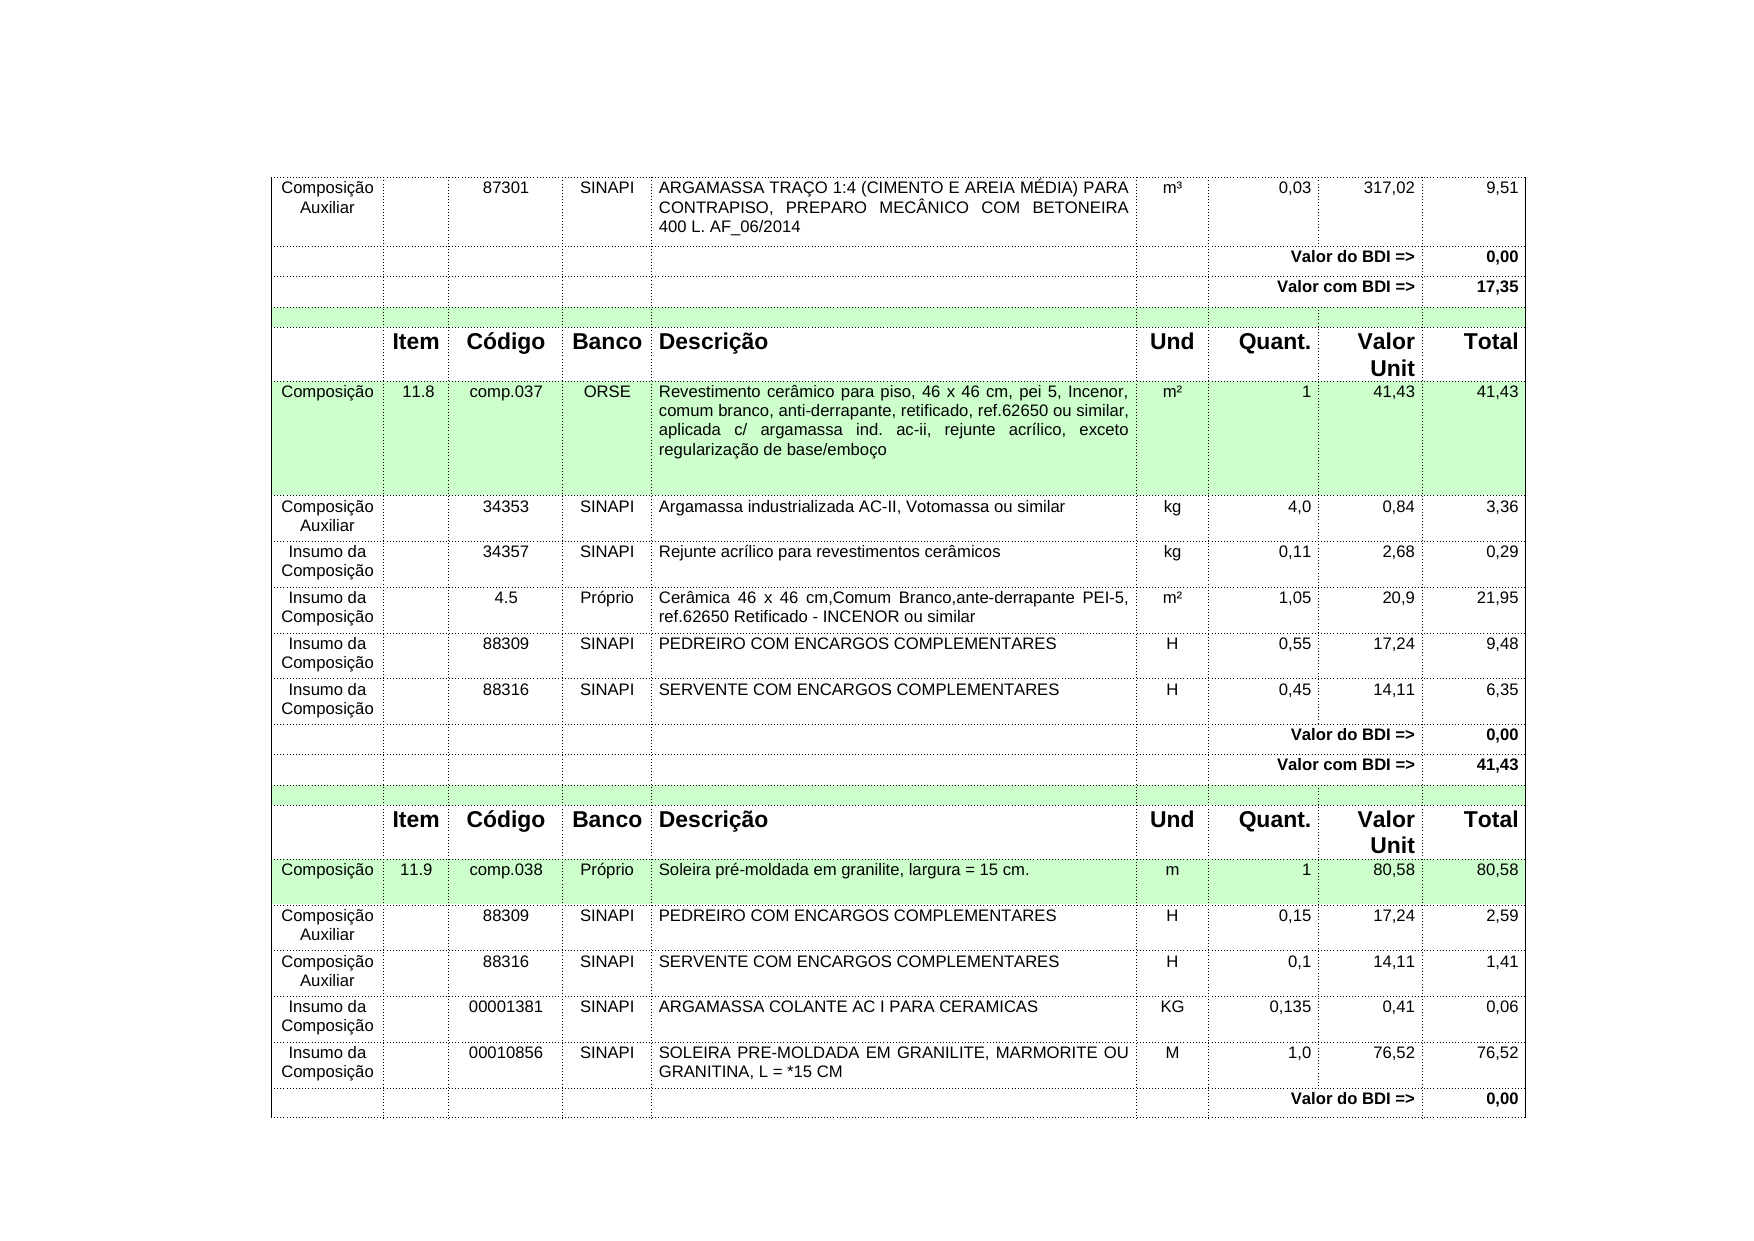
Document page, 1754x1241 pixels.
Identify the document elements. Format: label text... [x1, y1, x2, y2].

table_cell 88316 [449, 678, 563, 724]
table_cell [383, 724, 449, 754]
table_cell [1136, 246, 1208, 276]
table_cell 76,52 [1318, 1042, 1422, 1087]
table_cell Valor com BDI => [1208, 276, 1422, 307]
table_cell [272, 276, 383, 307]
table_cell Insumo da Composição [272, 633, 383, 678]
table_cell Próprio [563, 859, 651, 904]
table_cell 14,11 [1318, 678, 1422, 724]
table_cell [1136, 307, 1208, 327]
table_cell KG [1136, 996, 1208, 1042]
table_cell Valor Unit [1318, 805, 1422, 859]
table_cell 0,06 [1422, 996, 1525, 1042]
table_cell Item [383, 805, 449, 859]
table_cell [449, 724, 563, 754]
table_cell [563, 754, 651, 785]
table_cell 0,41 [1318, 996, 1422, 1042]
table_cell 41,43 [1422, 754, 1525, 785]
table_cell SINAPI [563, 996, 651, 1042]
table_cell [383, 177, 449, 246]
table_cell 9,51 [1422, 177, 1525, 246]
table_cell 2,59 [1422, 905, 1525, 950]
table_cell 6,35 [1422, 678, 1525, 724]
table_cell [272, 805, 383, 859]
table_cell 21,95 [1422, 587, 1525, 632]
table_cell [1136, 1088, 1208, 1117]
table_cell Item [383, 327, 449, 381]
table_cell Composição Auxiliar [272, 177, 383, 246]
table_cell 9,48 [1422, 633, 1525, 678]
table_cell H [1136, 678, 1208, 724]
table_cell 4.5 [449, 587, 563, 632]
table_cell 1,0 [1208, 1042, 1318, 1087]
table_cell [272, 754, 383, 785]
table_cell 1 [1208, 859, 1318, 904]
table_cell Código [449, 805, 563, 859]
table_cell Insumo da Composição [272, 587, 383, 632]
table_cell [383, 495, 449, 541]
table_cell kg [1136, 495, 1208, 541]
table_cell Cerâmica 46 x 46 cm,Comum Branco,ante-derrapante PEI-5, ref.62650 Retificado - INCENOR ou similar [651, 587, 1136, 632]
table_cell [651, 307, 1136, 327]
table_cell [383, 785, 449, 805]
table_cell [272, 327, 383, 381]
table_cell PEDREIRO COM ENCARGOS COMPLEMENTARES [651, 633, 1136, 678]
table_cell Composição Auxiliar [272, 950, 383, 996]
table_cell [651, 754, 1136, 785]
table_cell Quant. [1208, 805, 1318, 859]
table_cell 0,84 [1318, 495, 1422, 541]
table_cell H [1136, 905, 1208, 950]
table_cell SINAPI [563, 633, 651, 678]
table_cell [449, 785, 563, 805]
table_cell [449, 307, 563, 327]
table_cell [383, 246, 449, 276]
table_cell 88309 [449, 905, 563, 950]
table_cell 0,11 [1208, 541, 1318, 587]
table_cell [651, 785, 1136, 805]
table_cell [272, 724, 383, 754]
table_cell [272, 307, 383, 327]
table_cell Revestimento cerâmico para piso, 46 x 46 cm, pei 5, Incenor, comum branco, anti-derrapante, retificado, ref.62650 ou similar, aplicada c/ argamassa ind. ac-ii, rejunte acrílico, exceto regularização de base/emboço [651, 381, 1136, 495]
table_cell Valor do BDI => [1208, 724, 1422, 754]
table_cell 317,02 [1318, 177, 1422, 246]
table_cell SERVENTE COM ENCARGOS COMPLEMENTARES [651, 678, 1136, 724]
table_cell SINAPI [563, 905, 651, 950]
table_cell Total [1422, 805, 1525, 859]
table_cell [449, 246, 563, 276]
table_cell 2,68 [1318, 541, 1422, 587]
table_cell 76,52 [1422, 1042, 1525, 1087]
table_cell Insumo da Composição [272, 678, 383, 724]
table_cell [1208, 307, 1318, 327]
table_cell Argamassa industrializada AC-II, Votomassa ou similar [651, 495, 1136, 541]
table_cell Composição Auxiliar [272, 905, 383, 950]
table_cell [563, 307, 651, 327]
table_cell PEDREIRO COM ENCARGOS COMPLEMENTARES [651, 905, 1136, 950]
table_cell SINAPI [563, 495, 651, 541]
table_cell [383, 754, 449, 785]
table_cell 1 [1208, 381, 1318, 495]
table_cell Rejunte acrílico para revestimentos cerâmicos [651, 541, 1136, 587]
table_cell [651, 724, 1136, 754]
table_cell Composição [272, 381, 383, 495]
table_cell 0,00 [1422, 724, 1525, 754]
table_cell 0,15 [1208, 905, 1318, 950]
table_cell H [1136, 633, 1208, 678]
table_cell 1,41 [1422, 950, 1525, 996]
table_cell [651, 246, 1136, 276]
table_cell Insumo da Composição [272, 541, 383, 587]
table_cell SINAPI [563, 177, 651, 246]
table_cell 0,29 [1422, 541, 1525, 587]
table_cell [383, 950, 449, 996]
table_cell 4,0 [1208, 495, 1318, 541]
table_cell [383, 633, 449, 678]
table_cell H [1136, 950, 1208, 996]
table_cell 80,58 [1422, 859, 1525, 904]
table_cell SINAPI [563, 950, 651, 996]
table_cell ORSE [563, 381, 651, 495]
table_cell [651, 276, 1136, 307]
table_cell Insumo da Composição [272, 1042, 383, 1087]
table_cell Próprio [563, 587, 651, 632]
table_cell 0,00 [1422, 246, 1525, 276]
table_cell 87301 [449, 177, 563, 246]
table_cell kg [1136, 541, 1208, 587]
table_cell m³ [1136, 177, 1208, 246]
table_cell 88316 [449, 950, 563, 996]
table_cell [563, 246, 651, 276]
table_cell [272, 1088, 383, 1117]
table_cell comp.038 [449, 859, 563, 904]
table_cell SERVENTE COM ENCARGOS COMPLEMENTARES [651, 950, 1136, 996]
table_cell m² [1136, 587, 1208, 632]
table_cell Quant. [1208, 327, 1318, 381]
table_cell 0,1 [1208, 950, 1318, 996]
table_cell Descrição [651, 805, 1136, 859]
table_cell [563, 724, 651, 754]
table_cell SINAPI [563, 1042, 651, 1087]
table_cell [1136, 785, 1208, 805]
table_cell 17,24 [1318, 905, 1422, 950]
table_cell [383, 541, 449, 587]
table_cell [383, 1088, 449, 1117]
table_cell 88309 [449, 633, 563, 678]
table_cell [563, 1088, 651, 1117]
table_cell [383, 587, 449, 632]
table_cell SOLEIRA PRE-MOLDADA EM GRANILITE, MARMORITE OU GRANITINA, L = *15 CM [651, 1042, 1136, 1087]
table_cell Und [1136, 327, 1208, 381]
table_cell 0,45 [1208, 678, 1318, 724]
table_cell Banco [563, 327, 651, 381]
table_cell 0,00 [1422, 1088, 1525, 1117]
table_cell 0,55 [1208, 633, 1318, 678]
table_cell 34353 [449, 495, 563, 541]
table_cell M [1136, 1042, 1208, 1087]
table_cell 41,43 [1422, 381, 1525, 495]
table_cell m [1136, 859, 1208, 904]
table_cell [563, 785, 651, 805]
table_cell SINAPI [563, 541, 651, 587]
table_cell 80,58 [1318, 859, 1422, 904]
table_cell [449, 754, 563, 785]
table_cell 11.9 [383, 859, 449, 904]
table_cell 34357 [449, 541, 563, 587]
table_cell [383, 996, 449, 1042]
table_cell Banco [563, 805, 651, 859]
table_cell 1,05 [1208, 587, 1318, 632]
table_cell ARGAMASSA TRAÇO 1:4 (CIMENTO E AREIA MÉDIA) PARA CONTRAPISO, PREPARO MECÂNICO COM BETONEIRA 400 L. AF_06/2014 [651, 177, 1136, 246]
table_cell comp.037 [449, 381, 563, 495]
table_cell 17,24 [1318, 633, 1422, 678]
table_cell Valor do BDI => [1208, 1088, 1422, 1117]
table_cell [651, 1088, 1136, 1117]
table_cell [449, 276, 563, 307]
table_cell 20,9 [1318, 587, 1422, 632]
table_cell [1208, 785, 1318, 805]
table_cell [383, 1042, 449, 1087]
table_cell [563, 276, 651, 307]
table_cell 0,135 [1208, 996, 1318, 1042]
table_cell [1318, 307, 1422, 327]
table_cell Código [449, 327, 563, 381]
table_cell SINAPI [563, 678, 651, 724]
table_cell Descrição [651, 327, 1136, 381]
table_cell Valor com BDI => [1208, 754, 1422, 785]
table_cell [1136, 724, 1208, 754]
table_cell [449, 1088, 563, 1117]
table_cell 00010856 [449, 1042, 563, 1087]
table_cell [1136, 276, 1208, 307]
table_cell 3,36 [1422, 495, 1525, 541]
table_cell [383, 276, 449, 307]
table_cell m² [1136, 381, 1208, 495]
table_cell Composição Auxiliar [272, 495, 383, 541]
table_cell Soleira pré-moldada em granilite, largura = 15 cm. [651, 859, 1136, 904]
table_cell [1422, 785, 1525, 805]
table_cell 0,03 [1208, 177, 1318, 246]
table_cell 17,35 [1422, 276, 1525, 307]
table_cell Valor Unit [1318, 327, 1422, 381]
table_cell [383, 307, 449, 327]
table_cell [272, 246, 383, 276]
table_cell [383, 905, 449, 950]
table_cell Composição [272, 859, 383, 904]
table_cell Total [1422, 327, 1525, 381]
table_cell 14,11 [1318, 950, 1422, 996]
table_cell Und [1136, 805, 1208, 859]
table_cell [1318, 785, 1422, 805]
table_cell [1422, 307, 1525, 327]
table_cell Insumo da Composição [272, 996, 383, 1042]
table_cell 11.8 [383, 381, 449, 495]
table_cell [383, 678, 449, 724]
table_cell [1136, 754, 1208, 785]
table_cell 00001381 [449, 996, 563, 1042]
table_cell 41,43 [1318, 381, 1422, 495]
table_cell [272, 785, 383, 805]
table_cell Valor do BDI => [1208, 246, 1422, 276]
table_cell ARGAMASSA COLANTE AC I PARA CERAMICAS [651, 996, 1136, 1042]
